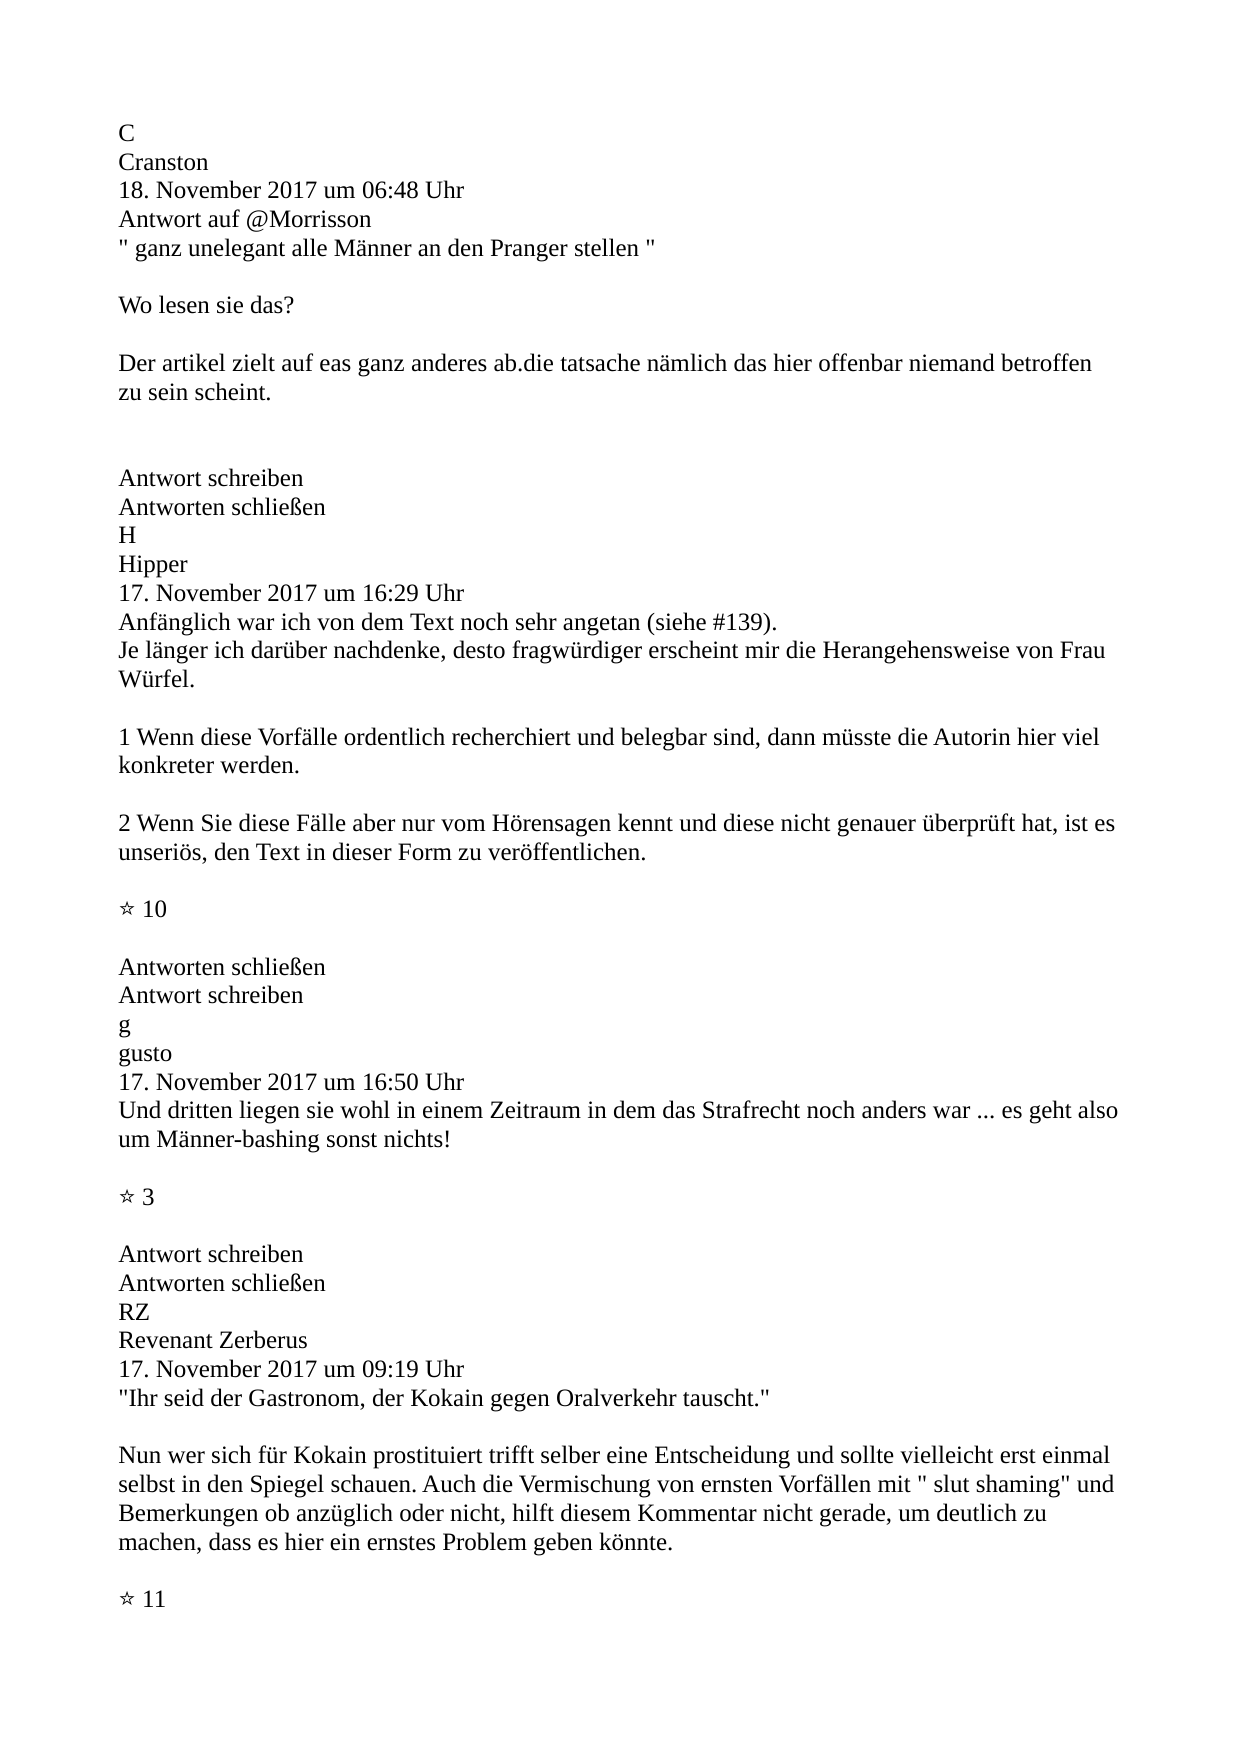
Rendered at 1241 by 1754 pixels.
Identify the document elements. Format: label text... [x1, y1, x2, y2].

text Antworten schließen [118, 492, 1122, 521]
text ⭐️ 10 [118, 894, 1122, 923]
text gusto [118, 1038, 1122, 1067]
text C [118, 118, 1122, 147]
text Antwort schreiben [118, 463, 1122, 492]
text "Ihr seid der Gastronom, der Kokain gegen Oralverkehr tauscht." [118, 1383, 1122, 1412]
text Der artikel zielt auf eas ganz anderes ab.die tatsache nämlich das hier offenbar niemand betroffen zu sein scheint. [118, 348, 1122, 406]
text 18. November 2017 um 06:48 Uhr [118, 176, 1122, 204]
text g [118, 1009, 1122, 1038]
text Revenant Zerberus [118, 1326, 1122, 1354]
text RZ [118, 1297, 1122, 1326]
text Anfänglich war ich von dem Text noch sehr angetan (siehe #139). [118, 607, 1122, 636]
text Und dritten liegen sie wohl in einem Zeitraum in dem das Strafrecht noch anders war ... es geht also um Männer-bashing sonst nichts! [118, 1096, 1122, 1153]
text Antwort schreiben [118, 1239, 1122, 1268]
text ⭐️ 3 [118, 1182, 1122, 1211]
text Je länger ich darüber nachdenke, desto fragwürdiger erscheint mir die Herangehensweise von Frau Würfel. [118, 636, 1122, 693]
text Hipper [118, 549, 1122, 578]
text Antwort auf @Morrisson [118, 204, 1122, 233]
text Antworten schließen [118, 1268, 1122, 1297]
text 2 Wenn Sie diese Fälle aber nur vom Hörensagen kennt und diese nicht genauer überprüft hat, ist es unseriös, den Text in dieser Form zu veröffentlichen. [118, 808, 1122, 866]
text Nun wer sich für Kokain prostituiert trifft selber eine Entscheidung und sollte vielleicht erst einmal selbst in den Spiegel schauen. Auch die Vermischung von ernsten Vorfällen mit " slut shaming" und Bemerkungen ob anzüglich oder nicht, hilft diesem Kommentar nicht gerade, um deutlich zu machen, dass es hier ein ernstes Problem geben könnte. [118, 1441, 1122, 1556]
text 17. November 2017 um 09:19 Uhr [118, 1354, 1122, 1383]
text Wo lesen sie das? [118, 291, 1122, 319]
text Cranston [118, 147, 1122, 176]
text Antwort schreiben [118, 981, 1122, 1009]
text " ganz unelegant alle Männer an den Pranger stellen " [118, 233, 1122, 262]
text ⭐️ 11 [118, 1584, 1122, 1613]
text H [118, 521, 1122, 549]
text 17. November 2017 um 16:29 Uhr [118, 578, 1122, 607]
text 1 Wenn diese Vorfälle ordentlich recherchiert und belegbar sind, dann müsste die Autorin hier viel konkreter werden. [118, 722, 1122, 779]
text 17. November 2017 um 16:50 Uhr [118, 1067, 1122, 1096]
text Antworten schließen [118, 952, 1122, 981]
